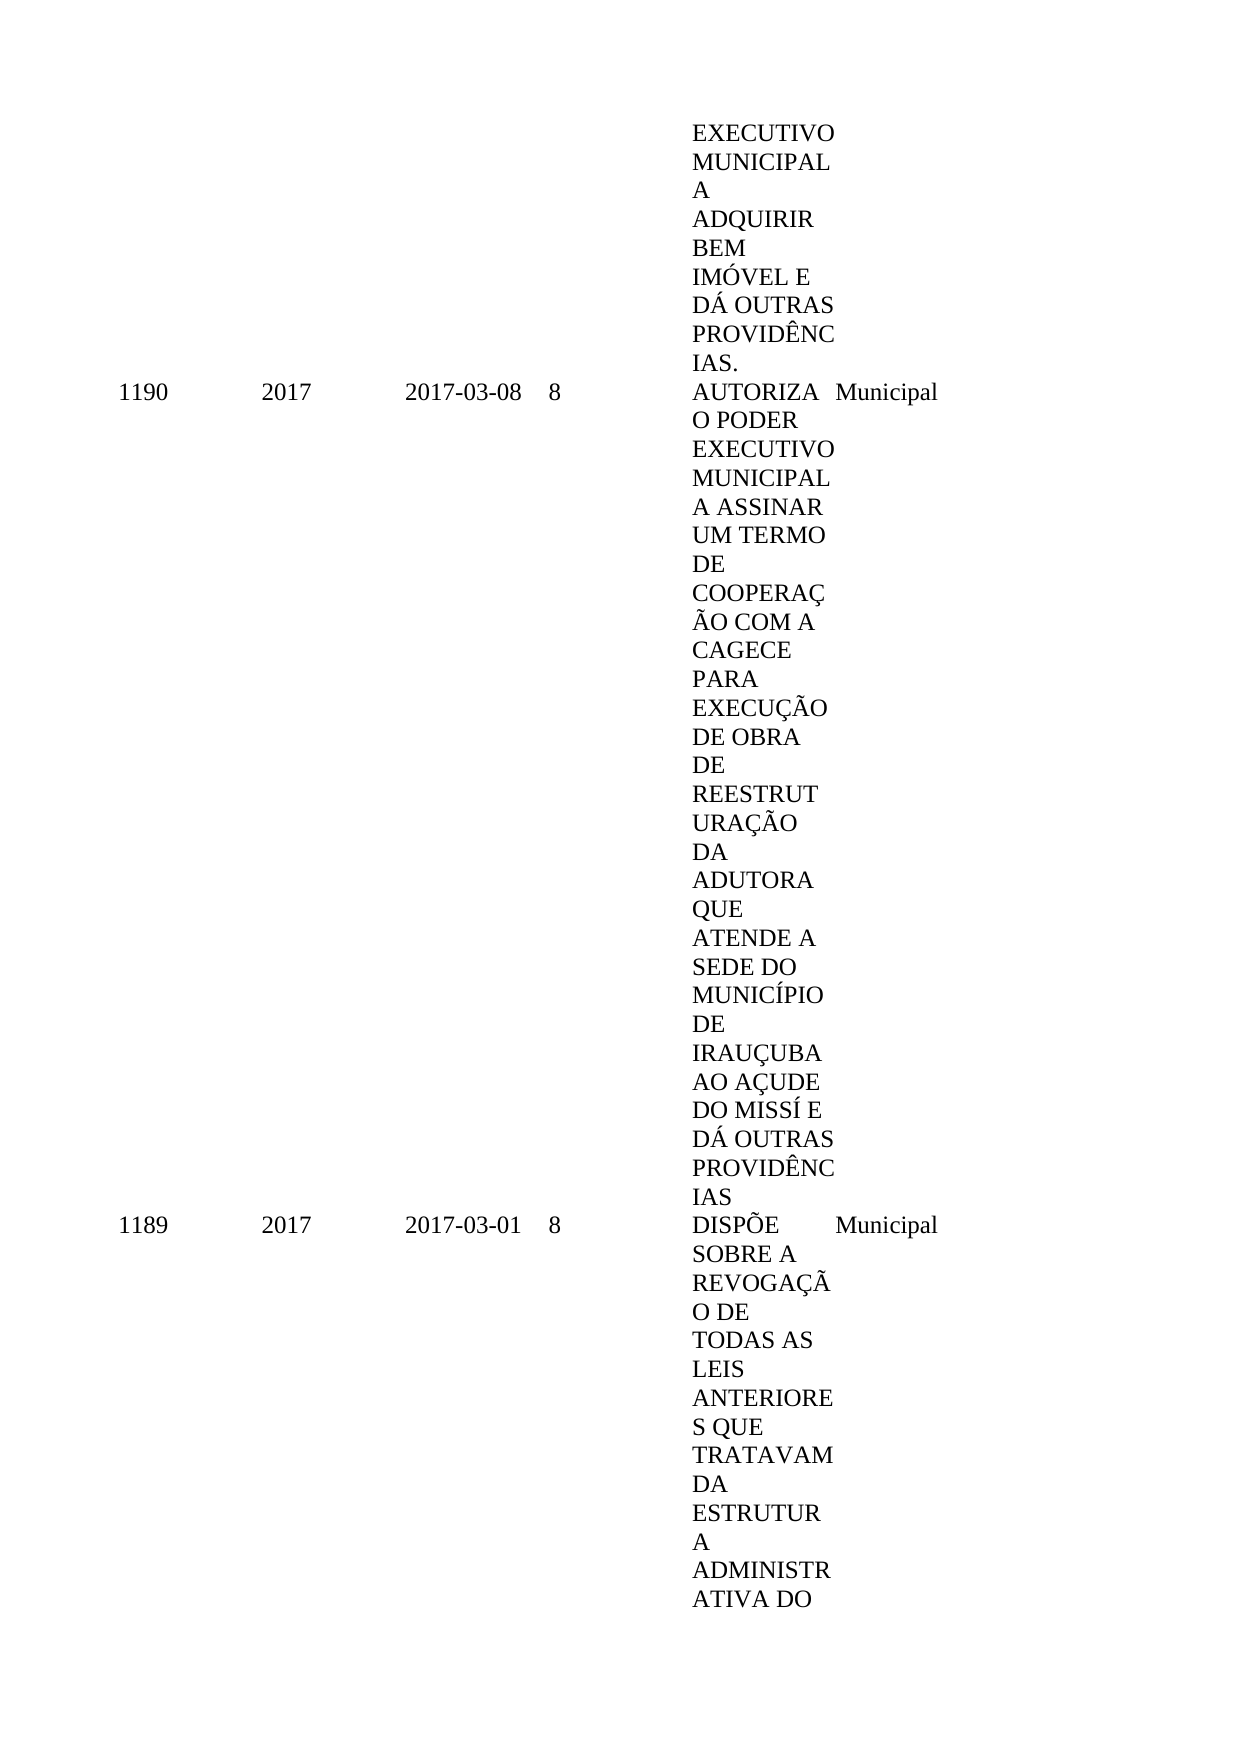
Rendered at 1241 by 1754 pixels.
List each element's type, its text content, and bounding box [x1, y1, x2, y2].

table_cell 2017-03-08 [405, 377, 548, 1211]
table_cell [979, 377, 1122, 1211]
table_cell 1189 [118, 1211, 261, 1613]
table_cell [548, 118, 692, 377]
table_cell 2017 [261, 377, 405, 1211]
table_cell 1190 [118, 377, 261, 1211]
table_cell Municipal [835, 377, 979, 1211]
table_cell DISPÕE SOBRE A REVOGAÇÃO DE TODAS AS LEIS ANTERIORES QUE TRATAVAM DA ESTRUTURA ADMINISTRATIVA DO [692, 1211, 835, 1613]
table_cell [118, 118, 261, 377]
table_cell 2017 [261, 1211, 405, 1613]
table_cell [979, 118, 1122, 377]
table_cell [979, 1211, 1122, 1613]
table_cell Municipal [835, 1211, 979, 1613]
table_cell 8 [548, 1211, 692, 1613]
table_cell [405, 118, 548, 377]
table_cell 8 [548, 377, 692, 1211]
table_cell [261, 118, 405, 377]
table_cell EXECUTIVO MUNICIPAL A ADQUIRIR BEM IMÓVEL E DÁ OUTRAS PROVIDÊNCIAS. [692, 118, 835, 377]
table_cell [835, 118, 979, 377]
table_cell 2017-03-01 [405, 1211, 548, 1613]
table_cell AUTORIZA O PODER EXECUTIVO MUNICIPAL A ASSINAR UM TERMO DE COOPERAÇÃO COM A CAGECE PARA EXECUÇÃO DE OBRA DE REESTRUTURAÇÃO DA ADUTORA QUE ATENDE A SEDE DO MUNICÍPIO DE IRAUÇUBA AO AÇUDE DO MISSÍ E DÁ OUTRAS PROVIDÊNCIAS [692, 377, 835, 1211]
